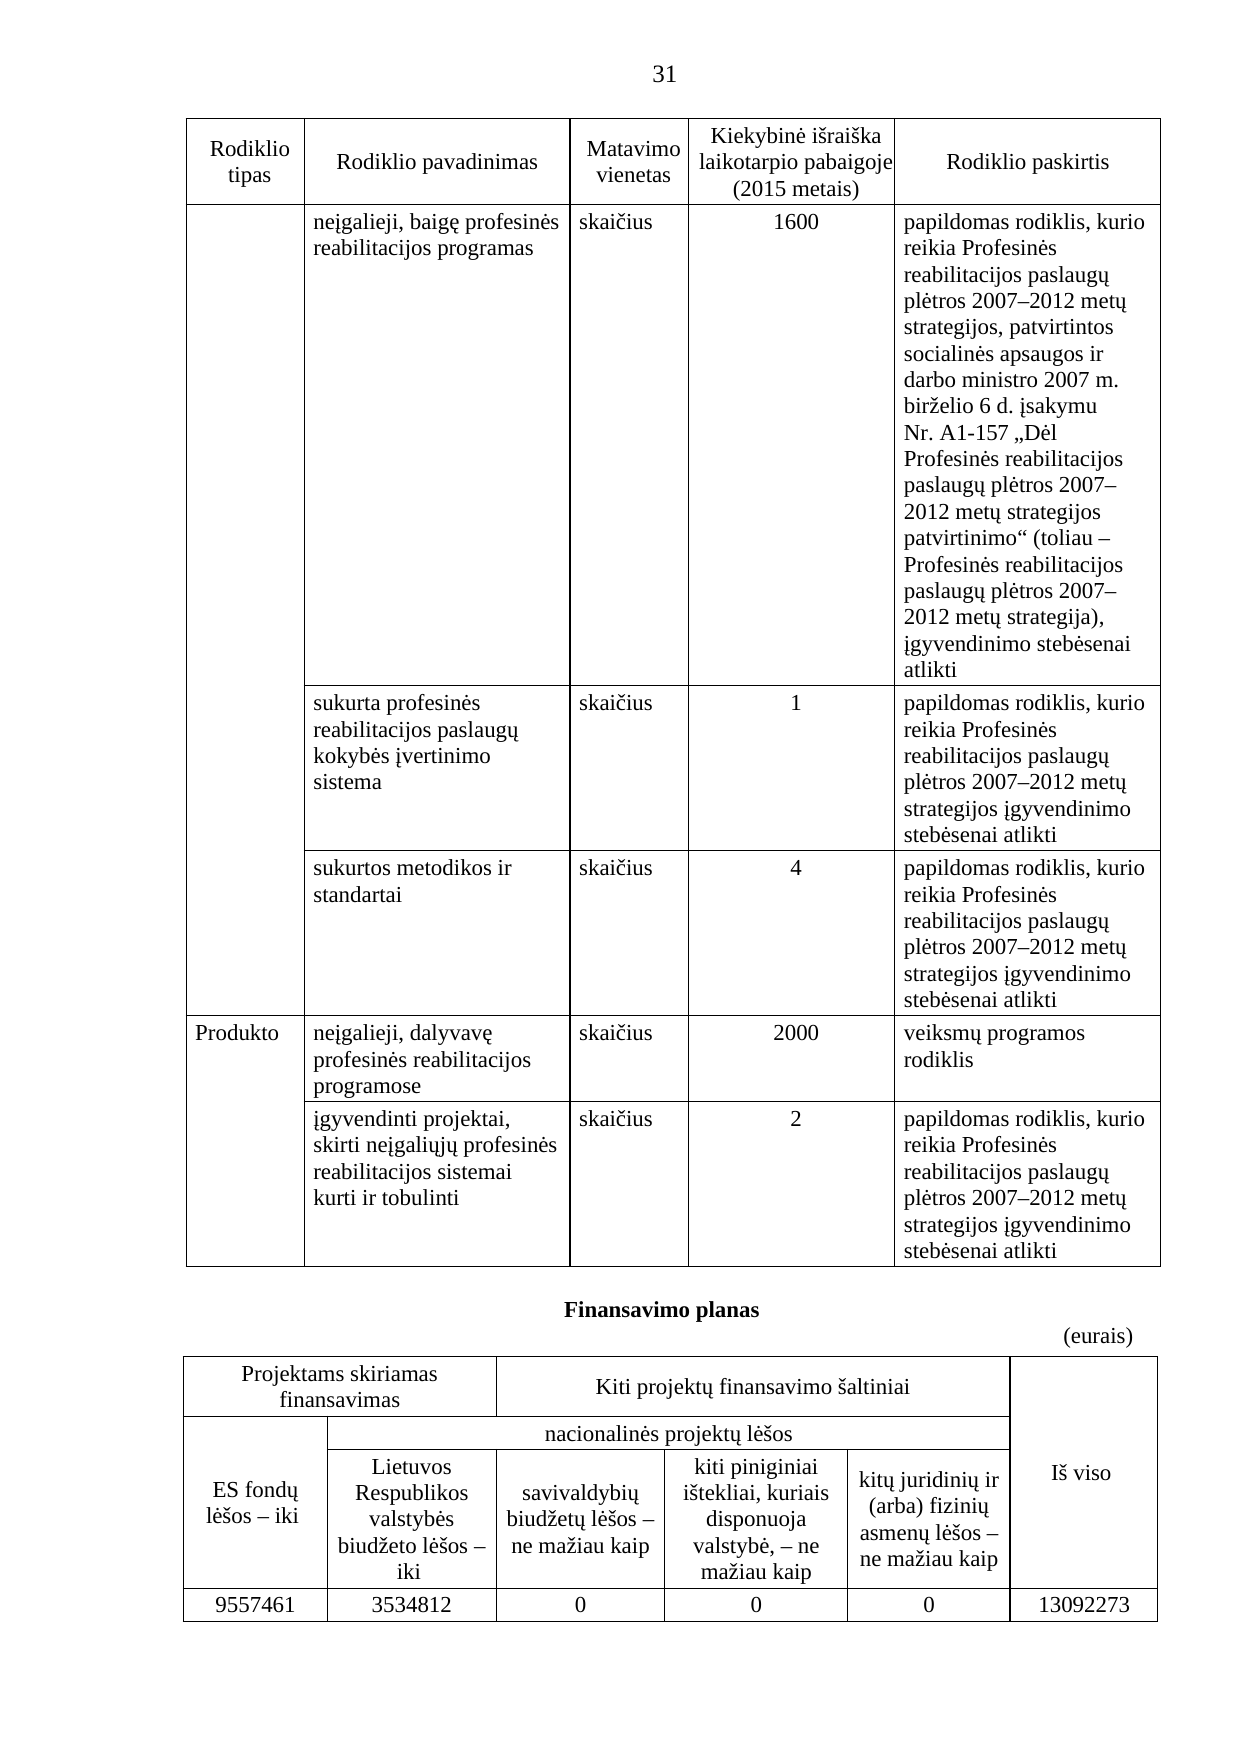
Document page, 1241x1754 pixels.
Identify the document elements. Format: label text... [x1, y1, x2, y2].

table_cell skaičius [571, 205, 688, 685]
table_cell kitų juridinių ir (arba) fizinių asmenų lėšos – ne mažiau kaip [848, 1450, 1009, 1587]
table_cell sukurtos metodikos ir standartai [305, 851, 569, 1015]
table_cell ES fondų lėšos – iki [184, 1417, 327, 1587]
table_cell neįgalieji, dalyvavę profesinės reabilitacijos programose [305, 1016, 569, 1101]
table_cell įgyvendinti projektai, skirti neįgaliųjų profesinės reabilitacijos sistemai kurti ir tobulinti [305, 1102, 569, 1266]
table_cell 0 [497, 1589, 664, 1621]
table_header Kiti projektų finansavimo šaltiniai [497, 1357, 1009, 1416]
table_cell kiti piniginiai ištekliai, kuriais disponuoja valstybė, – ne mažiau kaip [665, 1450, 847, 1587]
table_header Kiekybinė išraiška laikotarpio pabaigoje (2015 metais) [689, 119, 894, 204]
table_cell 13092273 [1011, 1589, 1157, 1621]
table_cell Produkto [187, 1016, 304, 1266]
table_cell 1600 [689, 205, 894, 685]
table_cell savivaldybių biudžetų lėšos – ne mažiau kaip [497, 1450, 664, 1587]
table_header Matavimo vienetas [571, 119, 688, 204]
table_cell 2000 [689, 1016, 894, 1101]
text (eurais) [177, 1322, 1152, 1349]
table_header Rodiklio pavadinimas [305, 119, 569, 204]
table_cell 1 [689, 686, 894, 850]
table_cell neįgalieji, baigę profesinės reabilitacijos programas [305, 205, 569, 685]
table_cell skaičius [571, 686, 688, 850]
table_cell 4 [689, 851, 894, 1015]
table_cell veiksmų programos rodiklis [895, 1016, 1160, 1101]
table_header Rodiklio tipas [187, 119, 304, 204]
table_cell skaičius [571, 851, 688, 1015]
table_cell papildomas rodiklis, kurio reikia Profesinės reabilitacijos paslaugų plėtros 2007–2012 metų strategijos įgyvendinimo stebėsenai atlikti [895, 686, 1160, 850]
table_cell Lietuvos Respublikos valstybės biudžeto lėšos – iki [328, 1450, 496, 1587]
table_cell papildomas rodiklis, kurio reikia Profesinės reabilitacijos paslaugų plėtros 2007–2012 metų strategijos įgyvendinimo stebėsenai atlikti [895, 1102, 1160, 1266]
table_cell 0 [848, 1589, 1009, 1621]
table_cell [187, 205, 304, 850]
table_header Rodiklio paskirtis [895, 119, 1160, 204]
table_header Projektams skiriamas finansavimas [184, 1357, 496, 1416]
table_cell [187, 850, 304, 1015]
table_cell skaičius [571, 1016, 688, 1101]
table_cell skaičius [571, 1102, 688, 1266]
text Finansavimo planas [177, 1296, 1152, 1322]
table_cell papildomas rodiklis, kurio reikia Profesinės reabilitacijos paslaugų plėtros 2007–2012 metų strategijos, patvirtintos socialinės apsaugos ir darbo ministro 2007 m. birželio 6 d. įsakymu Nr. A1-157 „Dėl Profesinės reabilitacijos paslaugų plėtros 2007–2012 metų strategijos patvirtinimo“ (toliau – Profesinės reabilitacijos paslaugų plėtros 2007–2012 metų strategija), įgyvendinimo stebėsenai atlikti [895, 205, 1160, 685]
table_cell 3534812 [328, 1589, 496, 1621]
table_cell papildomas rodiklis, kurio reikia Profesinės reabilitacijos paslaugų plėtros 2007–2012 metų strategijos įgyvendinimo stebėsenai atlikti [895, 851, 1160, 1015]
table_cell sukurta profesinės reabilitacijos paslaugų kokybės įvertinimo sistema [305, 686, 569, 850]
table_cell 2 [689, 1102, 894, 1266]
table_header Iš viso [1011, 1357, 1157, 1587]
table_cell 9557461 [184, 1589, 327, 1621]
table_cell 0 [665, 1589, 847, 1621]
table_cell nacionalinės projektų lėšos [328, 1417, 1009, 1449]
